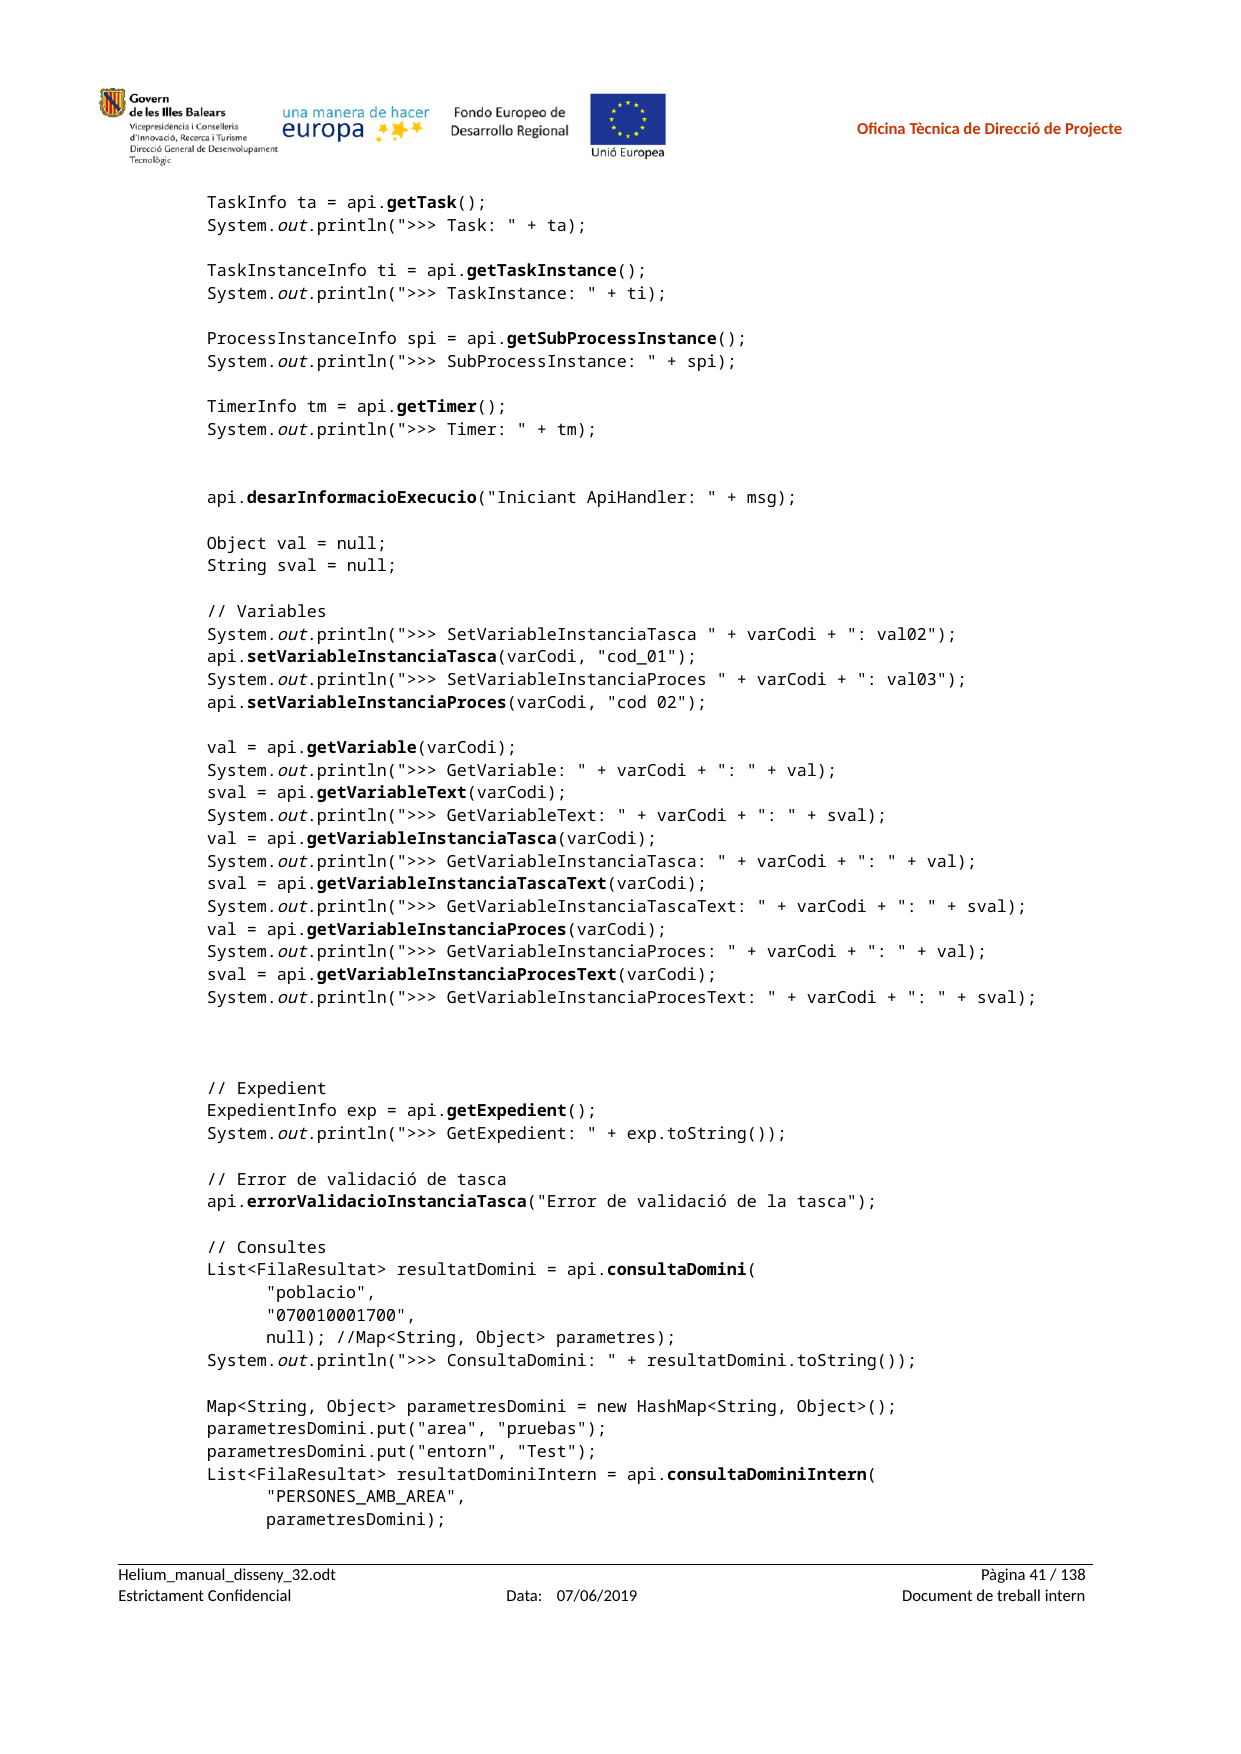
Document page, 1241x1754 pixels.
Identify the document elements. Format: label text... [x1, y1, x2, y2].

text List<FilaResultat> resultatDominiIntern = api.consultaDominiIntern( [118, 1462, 1122, 1485]
text api.errorValidacioInstanciaTasca("Error de validació de la tasca"); [118, 1190, 1122, 1212]
text System.out.println(">>> GetVariable: " + varCodi + ": " + val); [118, 758, 1122, 781]
text System.out.println(">>> GetExpedient: " + exp.toString()); [118, 1122, 1122, 1144]
text // Expedient [118, 1076, 1122, 1099]
text System.out.println(">>> SubProcessInstance: " + spi); [118, 349, 1122, 372]
text System.out.println(">>> GetVariableInstanciaProcesText: " + varCodi + ": " + sval); [118, 985, 1122, 1008]
text parametresDomini); [118, 1508, 1122, 1530]
text // Error de validació de tasca [118, 1167, 1122, 1190]
text sval = api.getVariableText(varCodi); [118, 781, 1122, 804]
text "PERSONES_AMB_AREA", [118, 1485, 1122, 1508]
text // Variables [118, 599, 1122, 622]
text api.setVariableInstanciaTasca(varCodi, "cod_01"); [118, 645, 1122, 667]
text System.out.println(">>> ConsultaDomini: " + resultatDomini.toString()); [118, 1349, 1122, 1371]
text System.out.println(">>> SetVariableInstanciaTasca " + varCodi + ": val02"); [118, 622, 1122, 645]
text String sval = null; [118, 554, 1122, 577]
text Object val = null; [118, 531, 1122, 554]
picture [99, 87, 668, 166]
text sval = api.getVariableInstanciaProcesText(varCodi); [118, 963, 1122, 985]
text val = api.getVariableInstanciaProces(varCodi); [118, 917, 1122, 940]
text System.out.println(">>> SetVariableInstanciaProces " + varCodi + ": val03"); [118, 667, 1122, 690]
text sval = api.getVariableInstanciaTascaText(varCodi); [118, 872, 1122, 894]
text System.out.println(">>> GetVariableInstanciaTasca: " + varCodi + ": " + val); [118, 849, 1122, 872]
text System.out.println(">>> GetVariableInstanciaTascaText: " + varCodi + ": " + sval); [118, 894, 1122, 917]
text List<FilaResultat> resultatDomini = api.consultaDomini( [118, 1258, 1122, 1281]
text val = api.getVariableInstanciaTasca(varCodi); [118, 826, 1122, 849]
text // Consultes [118, 1235, 1122, 1258]
text System.out.println(">>> GetVariableText: " + varCodi + ": " + sval); [118, 804, 1122, 826]
text parametresDomini.put("area", "pruebas"); [118, 1417, 1122, 1439]
text api.desarInformacioExecucio("Iniciant ApiHandler: " + msg); [118, 486, 1122, 508]
text ProcessInstanceInfo spi = api.getSubProcessInstance(); [118, 327, 1122, 349]
text ExpedientInfo exp = api.getExpedient(); [118, 1099, 1122, 1122]
text TaskInstanceInfo ti = api.getTaskInstance(); [118, 259, 1122, 281]
text System.out.println(">>> Task: " + ta); [118, 213, 1122, 236]
text "poblacio", [118, 1281, 1122, 1303]
text System.out.println(">>> GetVariableInstanciaProces: " + varCodi + ": " + val); [118, 940, 1122, 963]
text System.out.println(">>> Timer: " + tm); [118, 418, 1122, 440]
text parametresDomini.put("entorn", "Test"); [118, 1439, 1122, 1462]
text null); //Map<String, Object> parametres); [118, 1326, 1122, 1349]
text TaskInfo ta = api.getTask(); [118, 191, 1122, 213]
text val = api.getVariable(varCodi); [118, 736, 1122, 758]
text api.setVariableInstanciaProces(varCodi, "cod 02"); [118, 690, 1122, 713]
text System.out.println(">>> TaskInstance: " + ti); [118, 281, 1122, 304]
text Map<String, Object> parametresDomini = new HashMap<String, Object>(); [118, 1394, 1122, 1417]
text TimerInfo tm = api.getTimer(); [118, 395, 1122, 418]
text "070010001700", [118, 1303, 1122, 1326]
